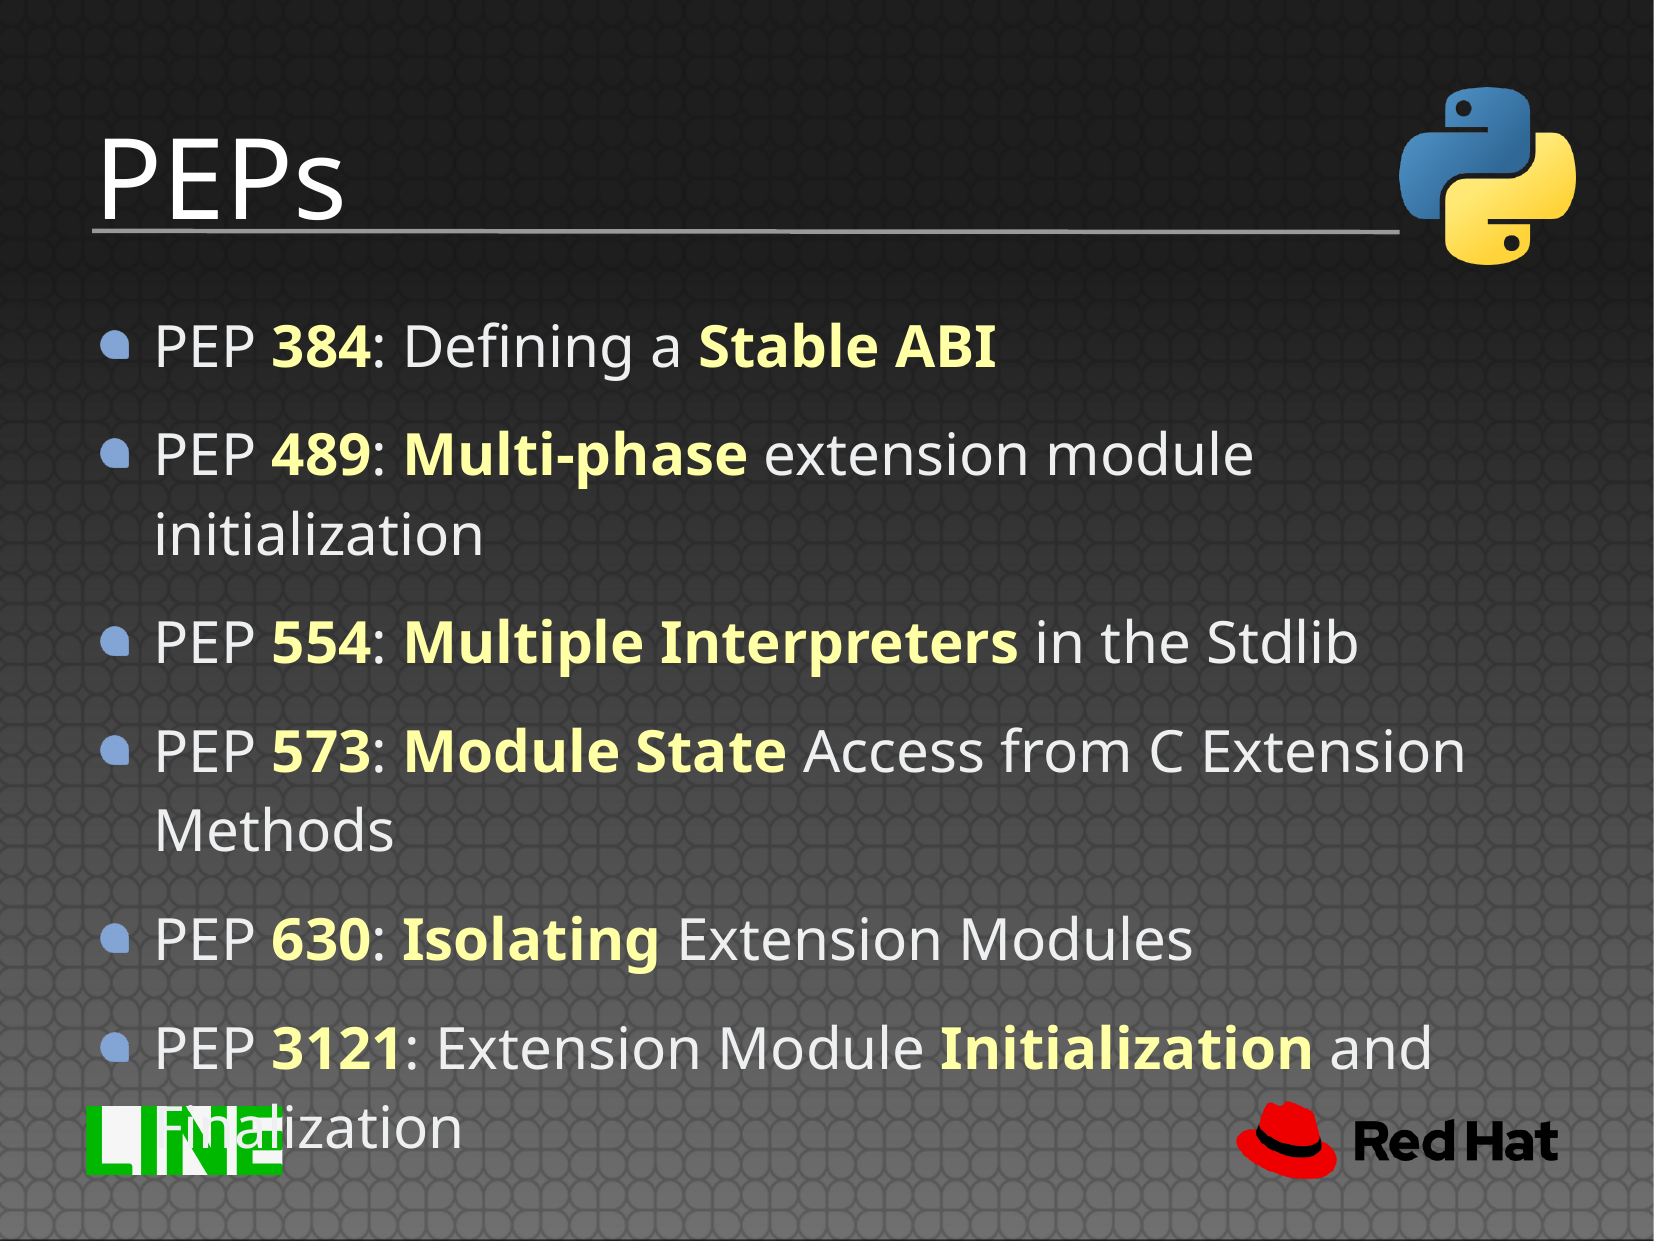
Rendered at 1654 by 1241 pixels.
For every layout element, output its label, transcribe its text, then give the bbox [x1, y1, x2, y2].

list PEP 384: Defining a Stable ABI PEP 489: Multi-phase extension module initialization PEP 554: Multiple Interpreters in the Stdlib PEP 573: Module State Access from C Extension Methods PEP 630: Isolating Extension Modules PEP 3121: Extension Module Initialization and Finalization [82, 304, 1571, 1045]
picture [0, 0, 1654, 1241]
title PEPs [94, 100, 1426, 251]
